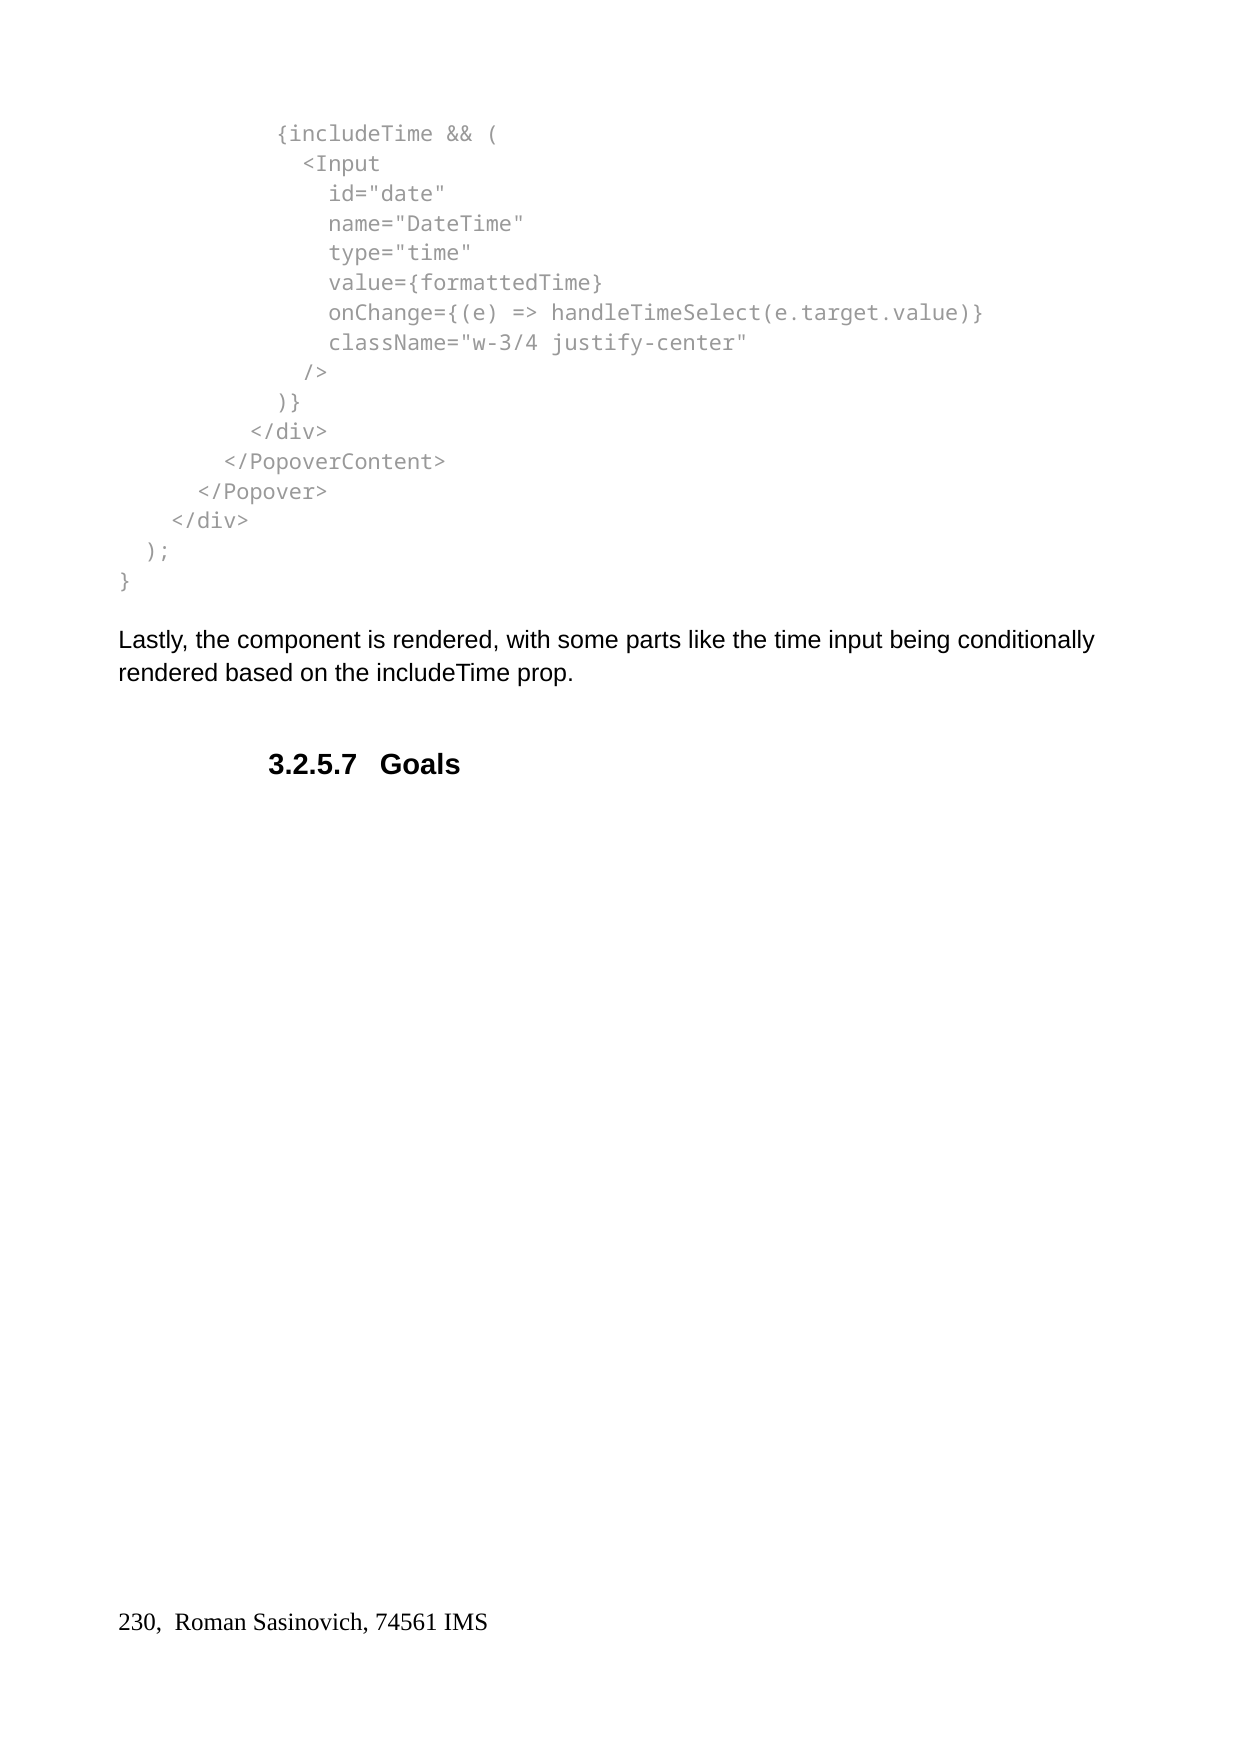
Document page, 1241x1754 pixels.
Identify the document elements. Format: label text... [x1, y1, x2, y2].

text </div> [118, 416, 1122, 446]
text onChange={(e) => handleTimeSelect(e.target.value)} [118, 297, 1122, 327]
text )} [118, 386, 1122, 416]
text </PopoverContent> [118, 446, 1122, 476]
subtitle Goals [268, 747, 1122, 781]
text </Popover> [118, 476, 1122, 505]
text id="date" [118, 178, 1122, 207]
text ); [118, 535, 1122, 565]
text value={formattedTime} [118, 267, 1122, 297]
text } [118, 565, 1122, 595]
text /> [118, 356, 1122, 386]
text type="time" [118, 237, 1122, 267]
text {includeTime && ( [118, 118, 1122, 148]
text name="DateTime" [118, 207, 1122, 237]
text </div> [118, 505, 1122, 535]
text <Input [118, 148, 1122, 178]
text Lastly, the component is rendered, with some parts like the time input being conditionally rendered based on the includeTime prop. [118, 624, 1122, 686]
text className="w-3/4 justify-center" [118, 327, 1122, 356]
